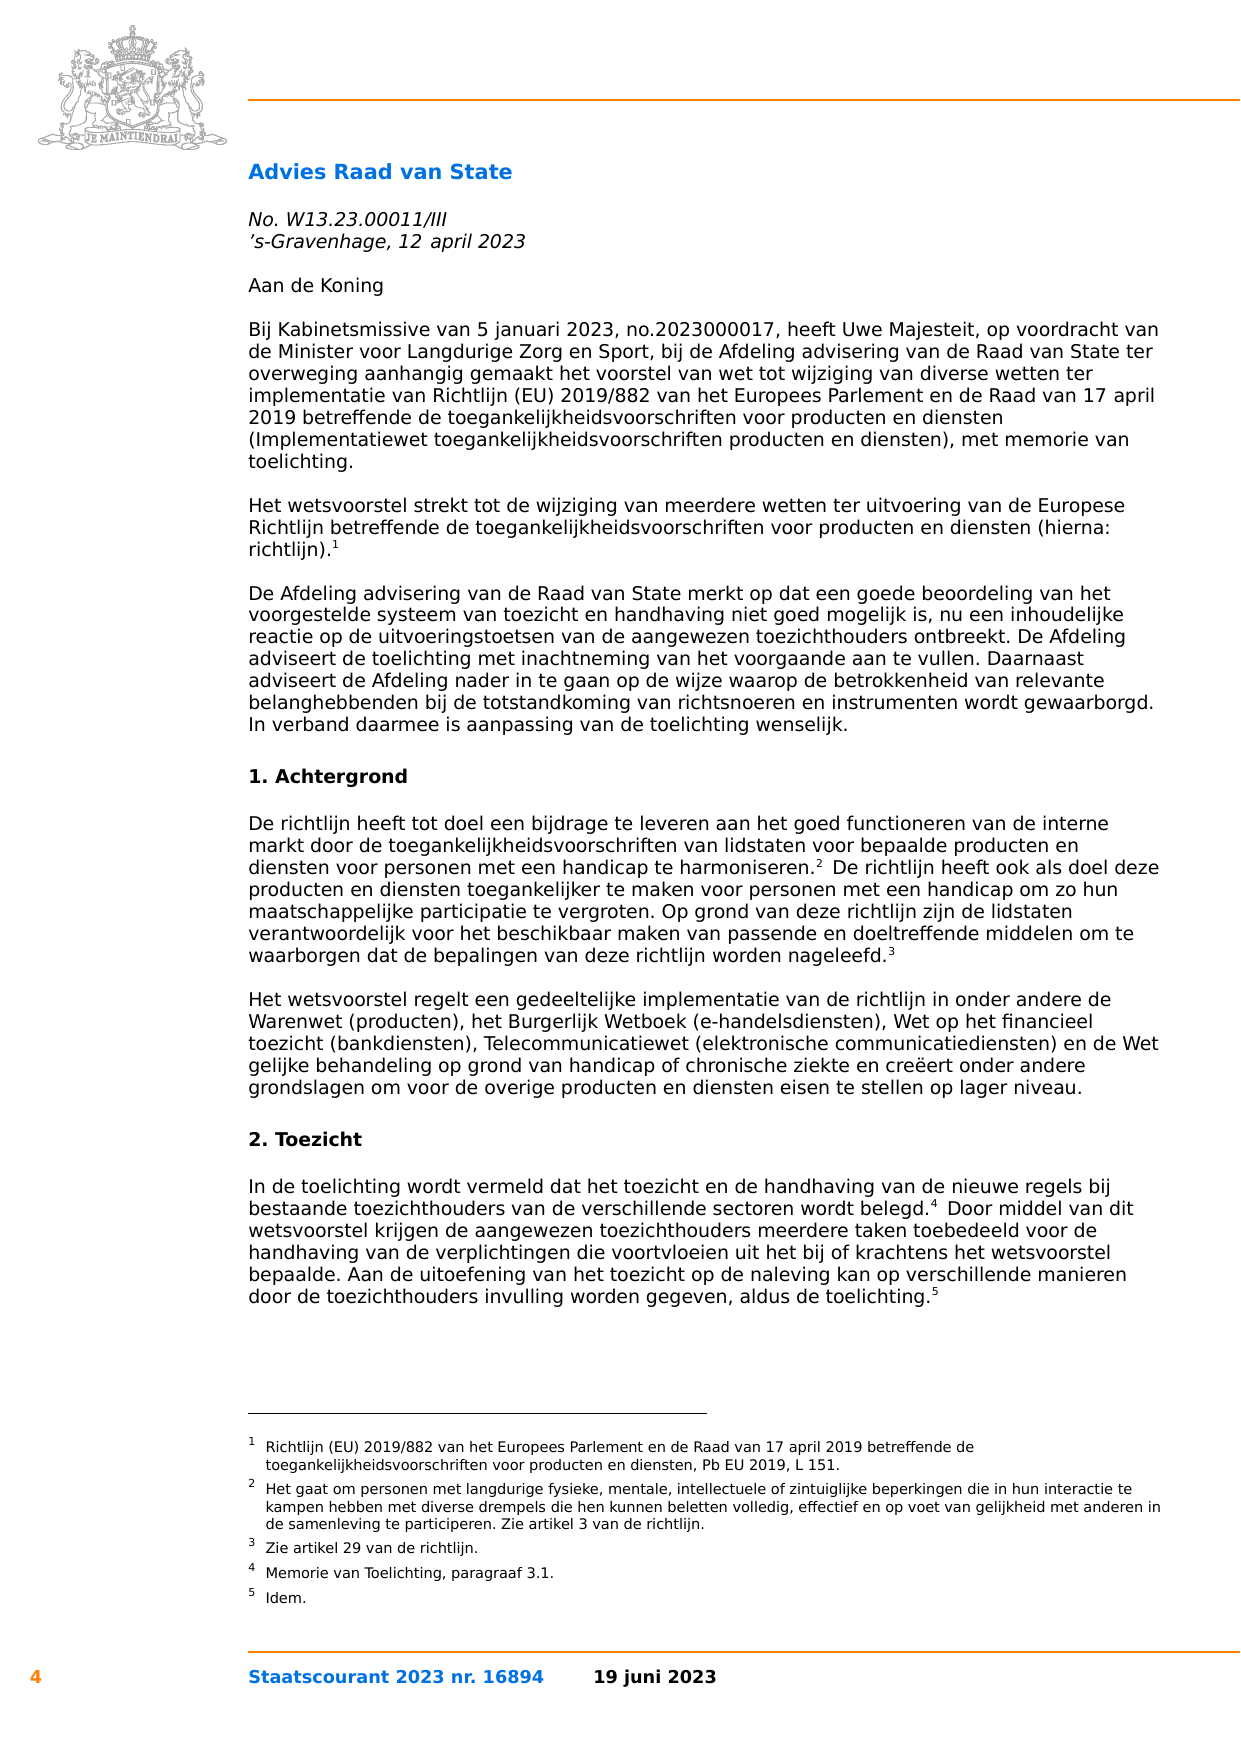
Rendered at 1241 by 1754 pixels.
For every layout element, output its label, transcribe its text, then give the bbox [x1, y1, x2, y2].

text De richtlijn heeft tot doel een bijdrage te leveren aan het goed functioneren van de interne markt door de toegankelijkheidsvoorschriften van lidstaten voor bepaalde producten en diensten voor personen met een handicap te harmoniseren. De richtlijn heeft ook als doel deze producten en diensten toegankelijker te maken voor personen met een handicap om zo hun maatschappelijke participatie te vergroten. Op grond van deze richtlijn zijn de lidstaten verantwoordelijk voor het beschikbaar maken van passende en doeltreffende middelen om te waarborgen dat de bepalingen van deze richtlijn worden nageleefd. [248, 813, 1163, 967]
text Idem. [248, 1586, 1163, 1608]
text Het wetsvoorstel strekt tot de wijziging van meerdere wetten ter uitvoering van de Europese Richtlijn betreffende de toegankelijkheidsvoorschriften voor producten en diensten (hierna: richtlijn). [248, 494, 1163, 561]
text No. W13.23.00011/III [248, 209, 1163, 231]
text ’s-Gravenhage, 12 april 2023 [248, 231, 1163, 253]
text In de toelichting wordt vermeld dat het toezicht en de handhaving van de nieuwe regels bij bestaande toezichthouders van de verschillende sectoren wordt belegd. Door middel van dit wetsvoorstel krijgen de aangewezen toezichthouders meerdere taken toebedeeld voor de handhaving van de verplichtingen die voortvloeien uit het bij of krachtens het wetsvoorstel bepaalde. Aan de uitoefening van het toezicht op de naleving kan op verschillende manieren door de toezichthouders invulling worden gegeven, aldus de toelichting. [248, 1176, 1163, 1308]
subtitle Advies Raad van State [248, 160, 1163, 184]
text De Afdeling advisering van de Raad van State merkt op dat een goede beoordeling van het voorgestelde systeem van toezicht en handhaving niet goed mogelijk is, nu een inhoudelijke reactie op de uitvoeringstoetsen van de aangewezen toezichthouders ontbreekt. De Afdeling adviseert de toelichting met inachtneming van het voorgaande aan te vullen. Daarnaast adviseert de Afdeling nader in te gaan op de wijze waarop de betrokkenheid van relevante belanghebbenden bij de totstandkoming van richtsnoeren en instrumenten wordt gewaarborgd. In verband daarmee is aanpassing van de toelichting wenselijk. [248, 582, 1163, 736]
text Zie artikel 29 van de richtlijn. [248, 1536, 1163, 1558]
text Het gaat om personen met langdurige fysieke, mentale, intellectuele of zintuiglijke beperkingen die in hun interactie te kampen hebben met diverse drempels die hen kunnen beletten volledig, effectief en op voet van gelijkheid met anderen in de samenleving te participeren. Zie artikel 3 van de richtlijn. [248, 1477, 1163, 1533]
subtitle 1. Achtergrond [248, 766, 1163, 788]
text Aan de Koning [248, 275, 1163, 297]
text Memorie van Toelichting, paragraaf 3.1. [248, 1561, 1163, 1583]
subtitle 2. Toezicht [248, 1129, 1163, 1151]
text Bij Kabinetsmissive van 5 januari 2023, no.2023000017, heeft Uwe Majesteit, op voordracht van de Minister voor Langdurige Zorg en Sport, bij de Afdeling advisering van de Raad van State ter overweging aanhangig gemaakt het voorstel van wet tot wijziging van diverse wetten ter implementatie van Richtlijn (EU) 2019/882 van het Europees Parlement en de Raad van 17 april 2019 betreffende de toegankelijkheidsvoorschriften voor producten en diensten (Implementatiewet toegankelijkheidsvoorschriften producten en diensten), met memorie van toelichting. [248, 319, 1163, 473]
picture [38, 25, 227, 150]
text Het wetsvoorstel regelt een gedeeltelijke implementatie van de richtlijn in onder andere de Warenwet (producten), het Burgerlijk Wetboek (e-handelsdiensten), Wet op het financieel toezicht (bankdiensten), Telecommunicatiewet (elektronische communicatiediensten) en de Wet gelijke behandeling op grond van handicap of chronische ziekte en creëert onder andere grondslagen om voor de overige producten en diensten eisen te stellen op lager niveau. [248, 989, 1163, 1099]
text Richtlijn (EU) 2019/882 van het Europees Parlement en de Raad van 17 april 2019 betreffende de toegankelijkheidsvoorschriften voor producten en diensten, Pb EU 2019, L 151. [248, 1435, 1163, 1474]
